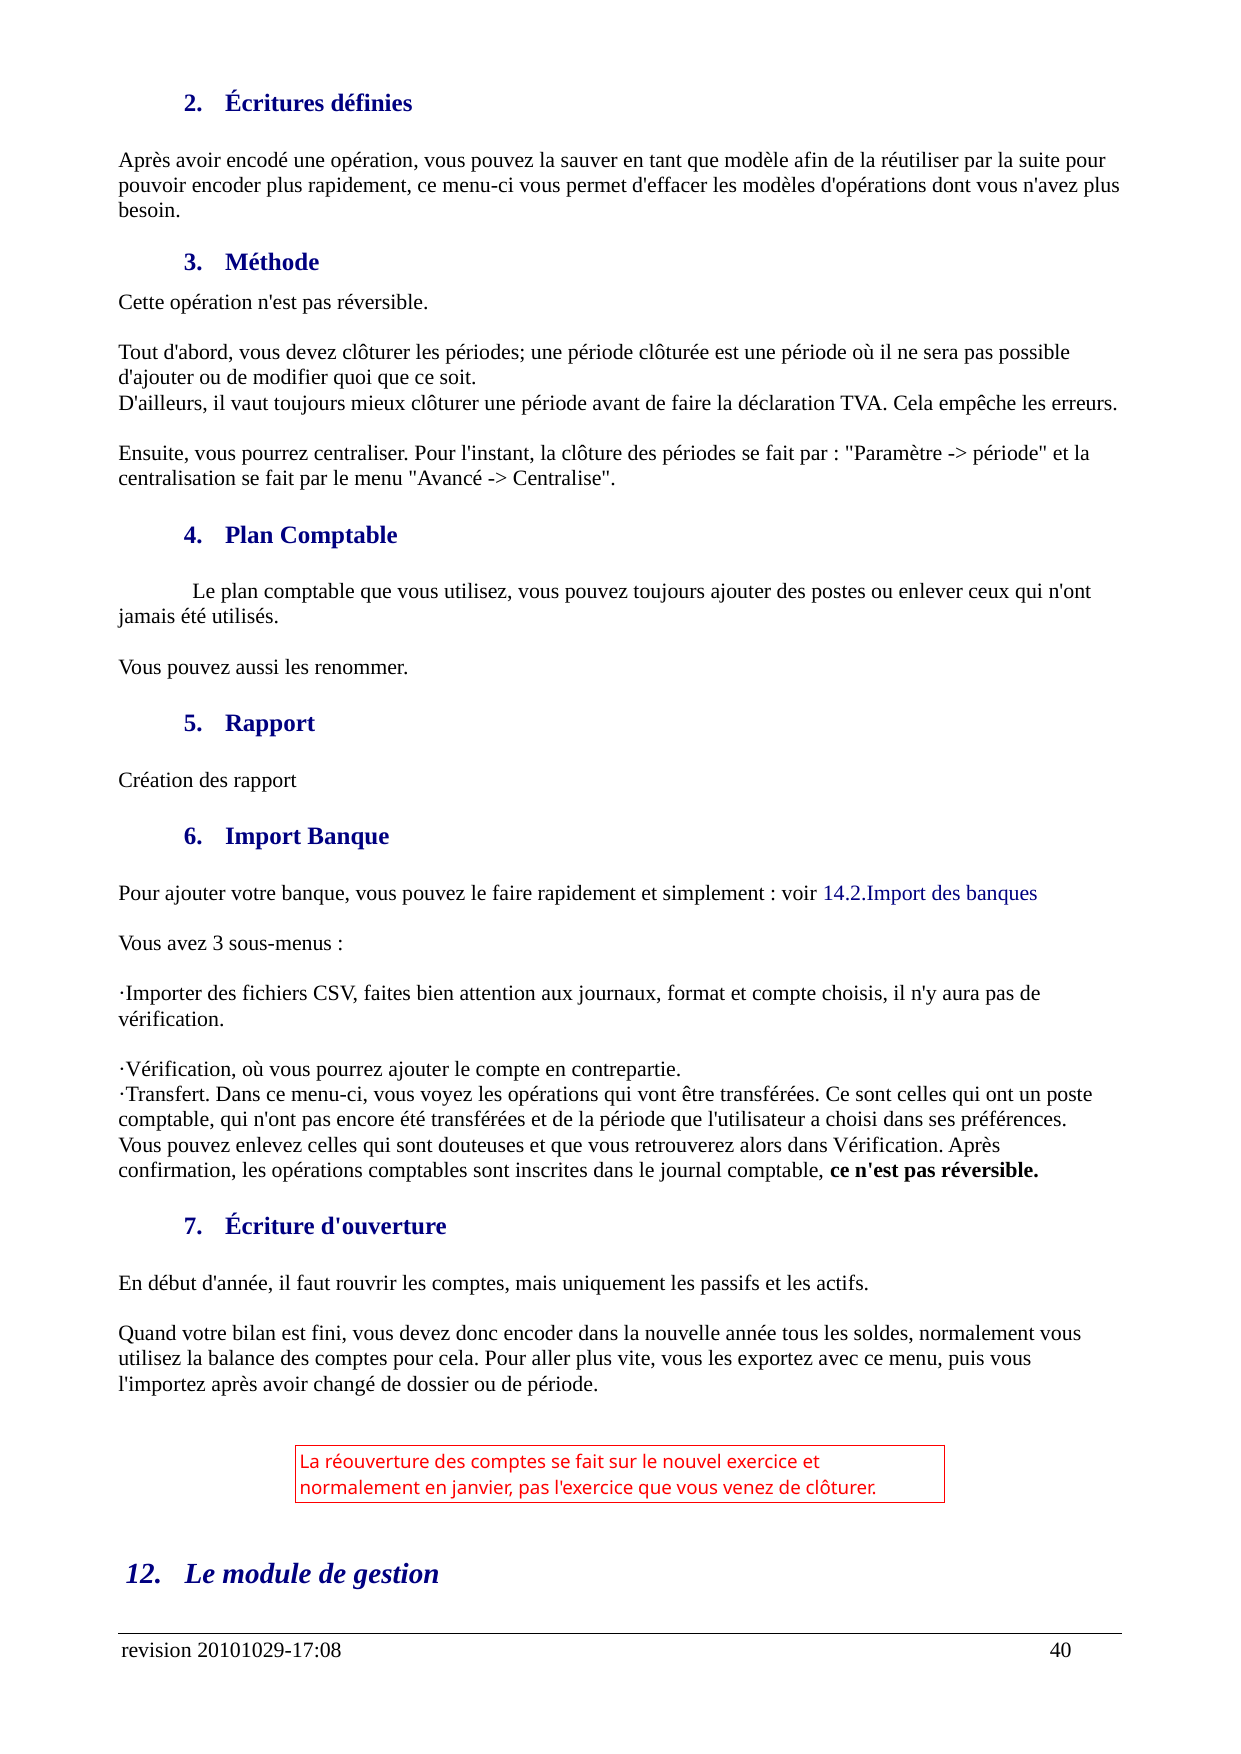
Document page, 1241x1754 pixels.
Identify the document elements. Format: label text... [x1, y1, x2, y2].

text Vous pouvez enlevez celles qui sont douteuses et que vous retrouverez alors dans Vérification. Après confirmation, les opérations comptables sont inscrites dans le journal comptable, ce n'est pas réversible. [118, 1132, 1122, 1182]
subtitle Le module de gestion [118, 1557, 1122, 1590]
text ·Importer des fichiers CSV, faites bien attention aux journaux, format et compte choisis, il n'y aura pas de vérification. [118, 980, 1122, 1031]
text La réouverture des comptes se fait sur le nouvel exercice et normalement en janvier, pas l'exercice que vous venez de clôturer. [296, 1446, 944, 1502]
text En début d'année, il faut rouvrir les comptes, mais uniquement les passifs et les actifs. [118, 1270, 1122, 1295]
subtitle Écriture d'ouverture [177, 1211, 1122, 1240]
text Vous pouvez aussi les renommer. [118, 654, 1122, 679]
text ·Transfert. Dans ce menu-ci, vous voyez les opérations qui vont être transférées. Ce sont celles qui ont un poste comptable, qui n'ont pas encore été transférées et de la période que l'utilisateur a choisi dans ses préférences. [118, 1081, 1122, 1132]
subtitle Import Banque [177, 821, 1122, 850]
text Cette opération n'est pas réversible. [118, 289, 1122, 314]
subtitle Plan Comptable [177, 520, 1122, 548]
text Après avoir encodé une opération, vous pouvez la sauver en tant que modèle afin de la réutiliser par la suite pour pouvoir encoder plus rapidement, ce menu-ci vous permet d'effacer les modèles d'opérations dont vous n'avez plus besoin. [118, 147, 1122, 222]
text Quand votre bilan est fini, vous devez donc encoder dans la nouvelle année tous les soldes, normalement vous utilisez la balance des comptes pour cela. Pour aller plus vite, vous les exportez avec ce menu, puis vous l'importez après avoir changé de dossier ou de période. [118, 1320, 1122, 1396]
text Pour ajouter votre banque, vous pouvez le faire rapidement et simplement : voir 14.2.Import des banques [118, 879, 1122, 905]
text Le plan comptable que vous utilisez, vous pouvez toujours ajouter des postes ou enlever ceux qui n'ont jamais été utilisés. [118, 578, 1122, 628]
subtitle Méthode [177, 247, 1122, 276]
subtitle Écritures définies [177, 88, 1122, 117]
subtitle Rapport [177, 708, 1122, 737]
text Vous avez 3 sous-menus : [118, 930, 1122, 955]
text Ensuite, vous pourrez centraliser. Pour l'instant, la clôture des périodes se fait par : "Paramètre -> période" et la centralisation se fait par le menu "Avancé -> Centralise". [118, 440, 1122, 490]
text ·Vérification, où vous pourrez ajouter le compte en contrepartie. [118, 1056, 1122, 1081]
text Tout d'abord, vous devez clôturer les périodes; une période clôturée est une période où il ne sera pas possible d'ajouter ou de modifier quoi que ce soit. [118, 339, 1122, 389]
text D'ailleurs, il vaut toujours mieux clôturer une période avant de faire la déclaration TVA. Cela empêche les erreurs. [118, 389, 1122, 415]
text Création des rapport [118, 767, 1122, 792]
